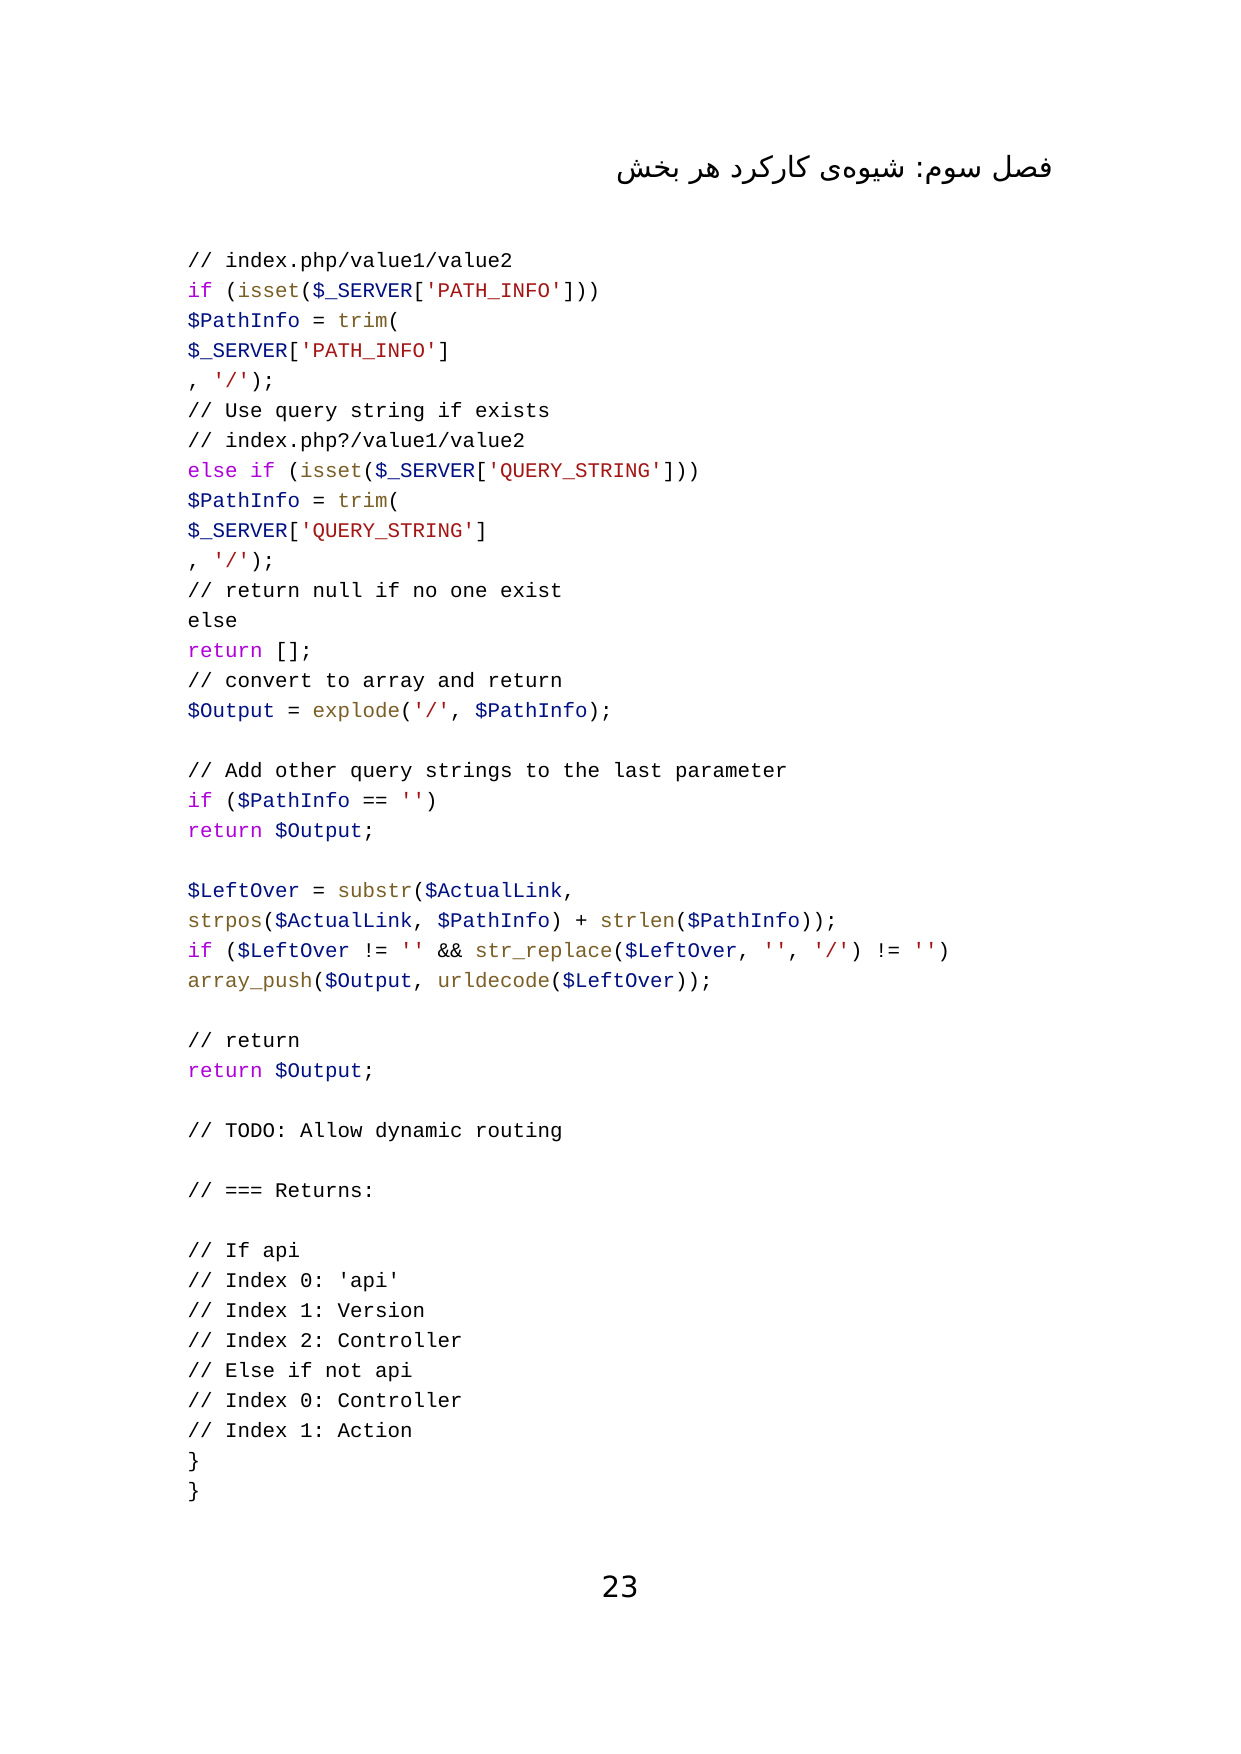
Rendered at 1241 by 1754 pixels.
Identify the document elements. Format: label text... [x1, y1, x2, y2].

text , '/'); [187, 544, 1053, 574]
text $LeftOver = substr($ActualLink, [187, 874, 1053, 904]
text // Index 1: Version [187, 1294, 1053, 1324]
text // Use query string if exists [187, 394, 1053, 424]
text strpos($ActualLink, $PathInfo) + strlen($PathInfo)); [187, 904, 1053, 934]
text else if (isset($_SERVER['QUERY_STRING'])) [187, 454, 1053, 484]
text // index.php/value1/value2 [187, 244, 1053, 274]
text // Add other query strings to the last parameter [187, 754, 1053, 784]
text // return [187, 1024, 1053, 1054]
text } [187, 1444, 1053, 1474]
text if ($PathInfo == '') [187, 784, 1053, 814]
text // convert to array and return [187, 664, 1053, 694]
text , '/'); [187, 364, 1053, 394]
text return $Output; [187, 814, 1053, 844]
text $_SERVER['QUERY_STRING'] [187, 514, 1053, 544]
text if (isset($_SERVER['PATH_INFO'])) [187, 274, 1053, 304]
text $PathInfo = trim( [187, 484, 1053, 514]
text // === Returns: [187, 1174, 1053, 1204]
text // Index 1: Action [187, 1414, 1053, 1444]
text // Index 0: Controller [187, 1384, 1053, 1414]
text array_push($Output, urldecode($LeftOver)); [187, 964, 1053, 994]
text // return null if no one exist [187, 574, 1053, 604]
text // Else if not api [187, 1354, 1053, 1384]
text // Index 0: 'api' [187, 1264, 1053, 1294]
text if ($LeftOver != '' && str_replace($LeftOver, '', '/') != '') [187, 934, 1053, 964]
text // TODO: Allow dynamic routing [187, 1114, 1053, 1144]
text return $Output; [187, 1054, 1053, 1084]
text // Index 2: Controller [187, 1324, 1053, 1354]
text // If api [187, 1234, 1053, 1264]
text else [187, 604, 1053, 634]
text return []; [187, 634, 1053, 664]
text // index.php?/value1/value2 [187, 424, 1053, 454]
text $Output = explode('/', $PathInfo); [187, 694, 1053, 724]
text $_SERVER['PATH_INFO'] [187, 334, 1053, 364]
text } [187, 1474, 1053, 1504]
text $PathInfo = trim( [187, 304, 1053, 334]
